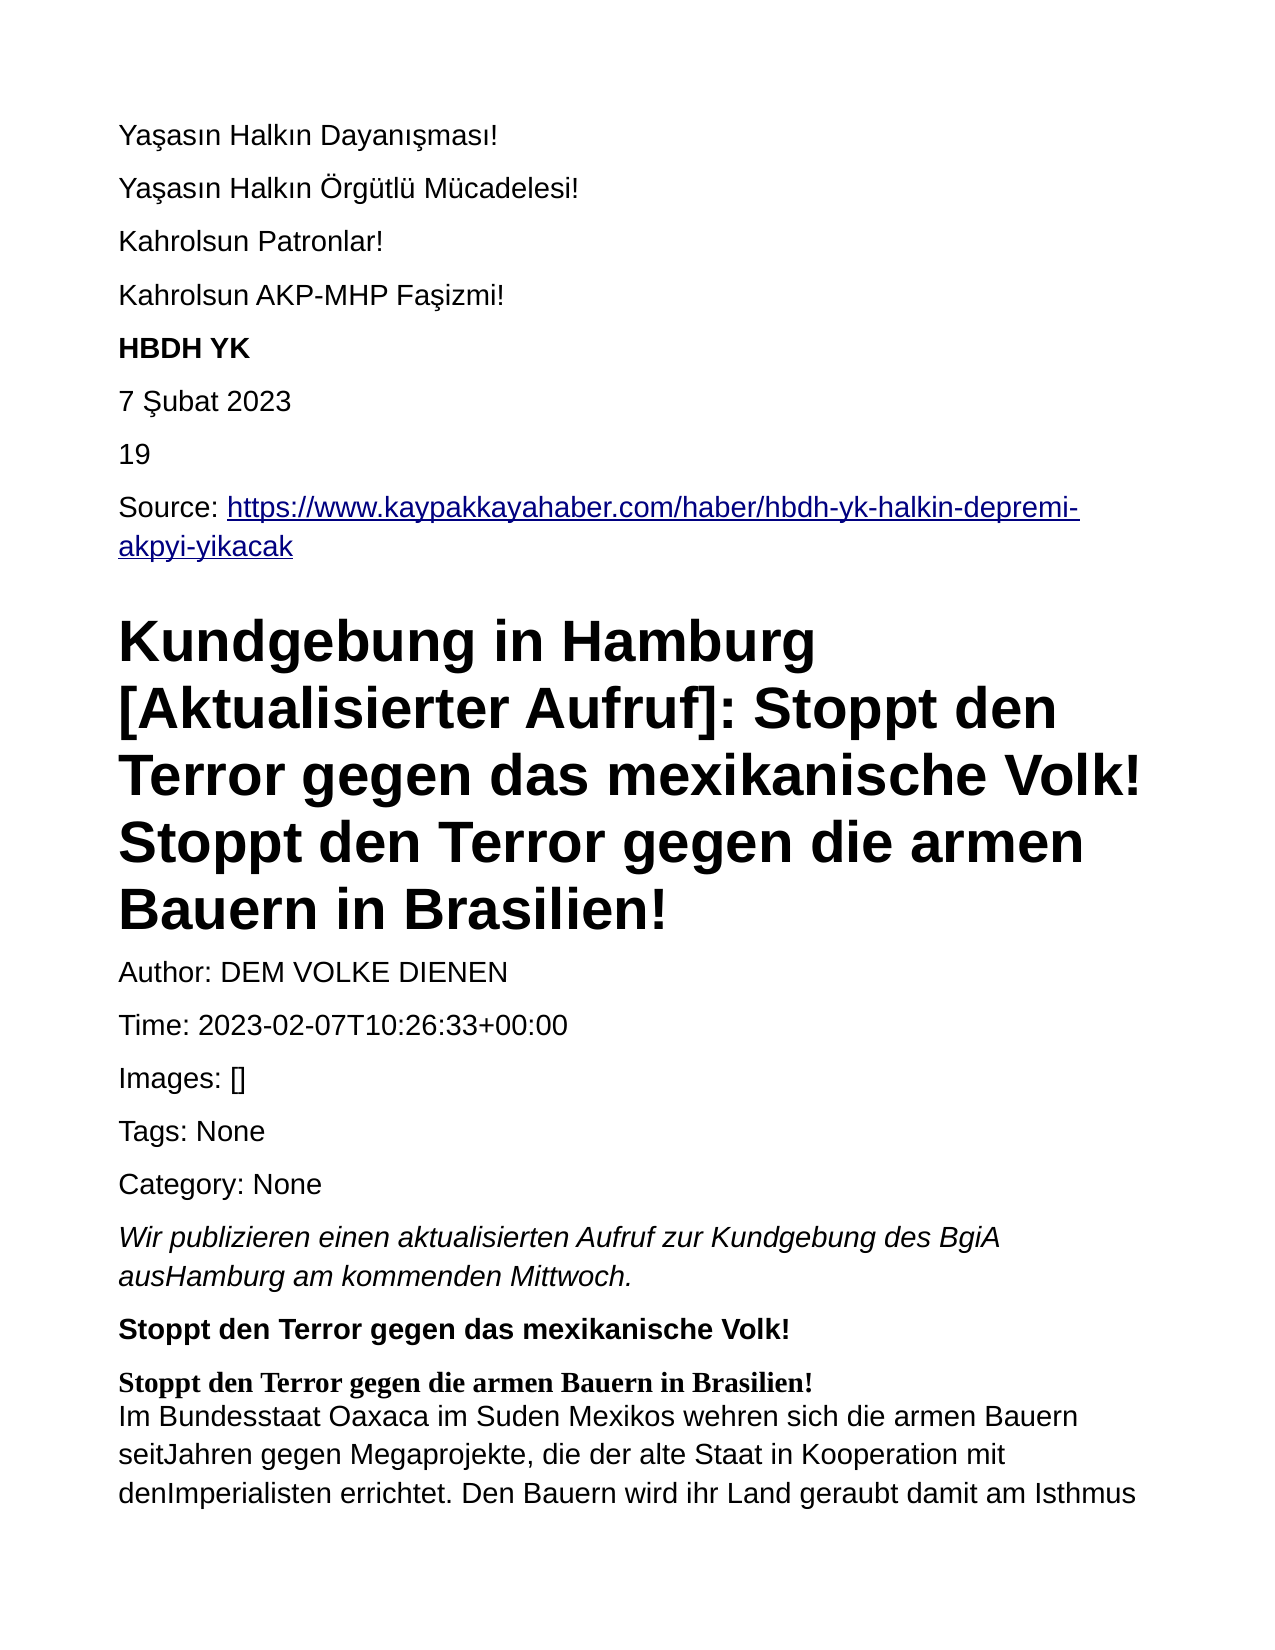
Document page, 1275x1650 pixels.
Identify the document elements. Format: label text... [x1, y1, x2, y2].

text Wir publizieren einen aktualisierten Aufruf zur Kundgebung des BgiA ausHamburg am kommenden Mittwoch. [118, 1220, 1157, 1292]
text Source: https://www.kaypakkayahaber.com/haber/hbdh-yk-halkin-depremi-akpyi-yikacak [118, 490, 1157, 562]
subtitle Kundgebung in Hamburg [Aktualisierter Aufruf]: Stoppt den Terror gegen das mexikanische Volk! Stoppt den Terror gegen die armen Bauern in Brasilien! [118, 607, 1157, 942]
subtitle Stoppt den Terror gegen die armen Bauern in Brasilien! [118, 1365, 1157, 1398]
text Author: DEM VOLKE DIENEN [118, 954, 1157, 988]
text Time: 2023-02-07T10:26:33+00:00 [118, 1008, 1157, 1041]
text 19 [118, 437, 1157, 470]
text Stoppt den Terror gegen das mexikanische Volk! [118, 1312, 1157, 1345]
text Yaşasın Halkın Dayanışması! [118, 118, 1157, 152]
text Tags: None [118, 1114, 1157, 1147]
text 7 Şubat 2023 [118, 384, 1157, 417]
text Yaşasın Halkın Örgütlü Mücadelesi! [118, 171, 1157, 205]
text Kahrolsun AKP-MHP Faşizmi! [118, 277, 1157, 311]
text HBDH YK [118, 331, 1157, 364]
text Images: [] [118, 1061, 1157, 1094]
text Category: None [118, 1167, 1157, 1201]
text Im Bundesstaat Oaxaca im Suden Mexikos wehren sich die armen Bauern seitJahren gegen Megaprojekte, die der alte Staat in Kooperation mit denImperialisten errichtet. Den Bauern wird ihr Land geraubt damit am Isthmus [118, 1398, 1157, 1509]
text Kahrolsun Patronlar! [118, 224, 1157, 258]
